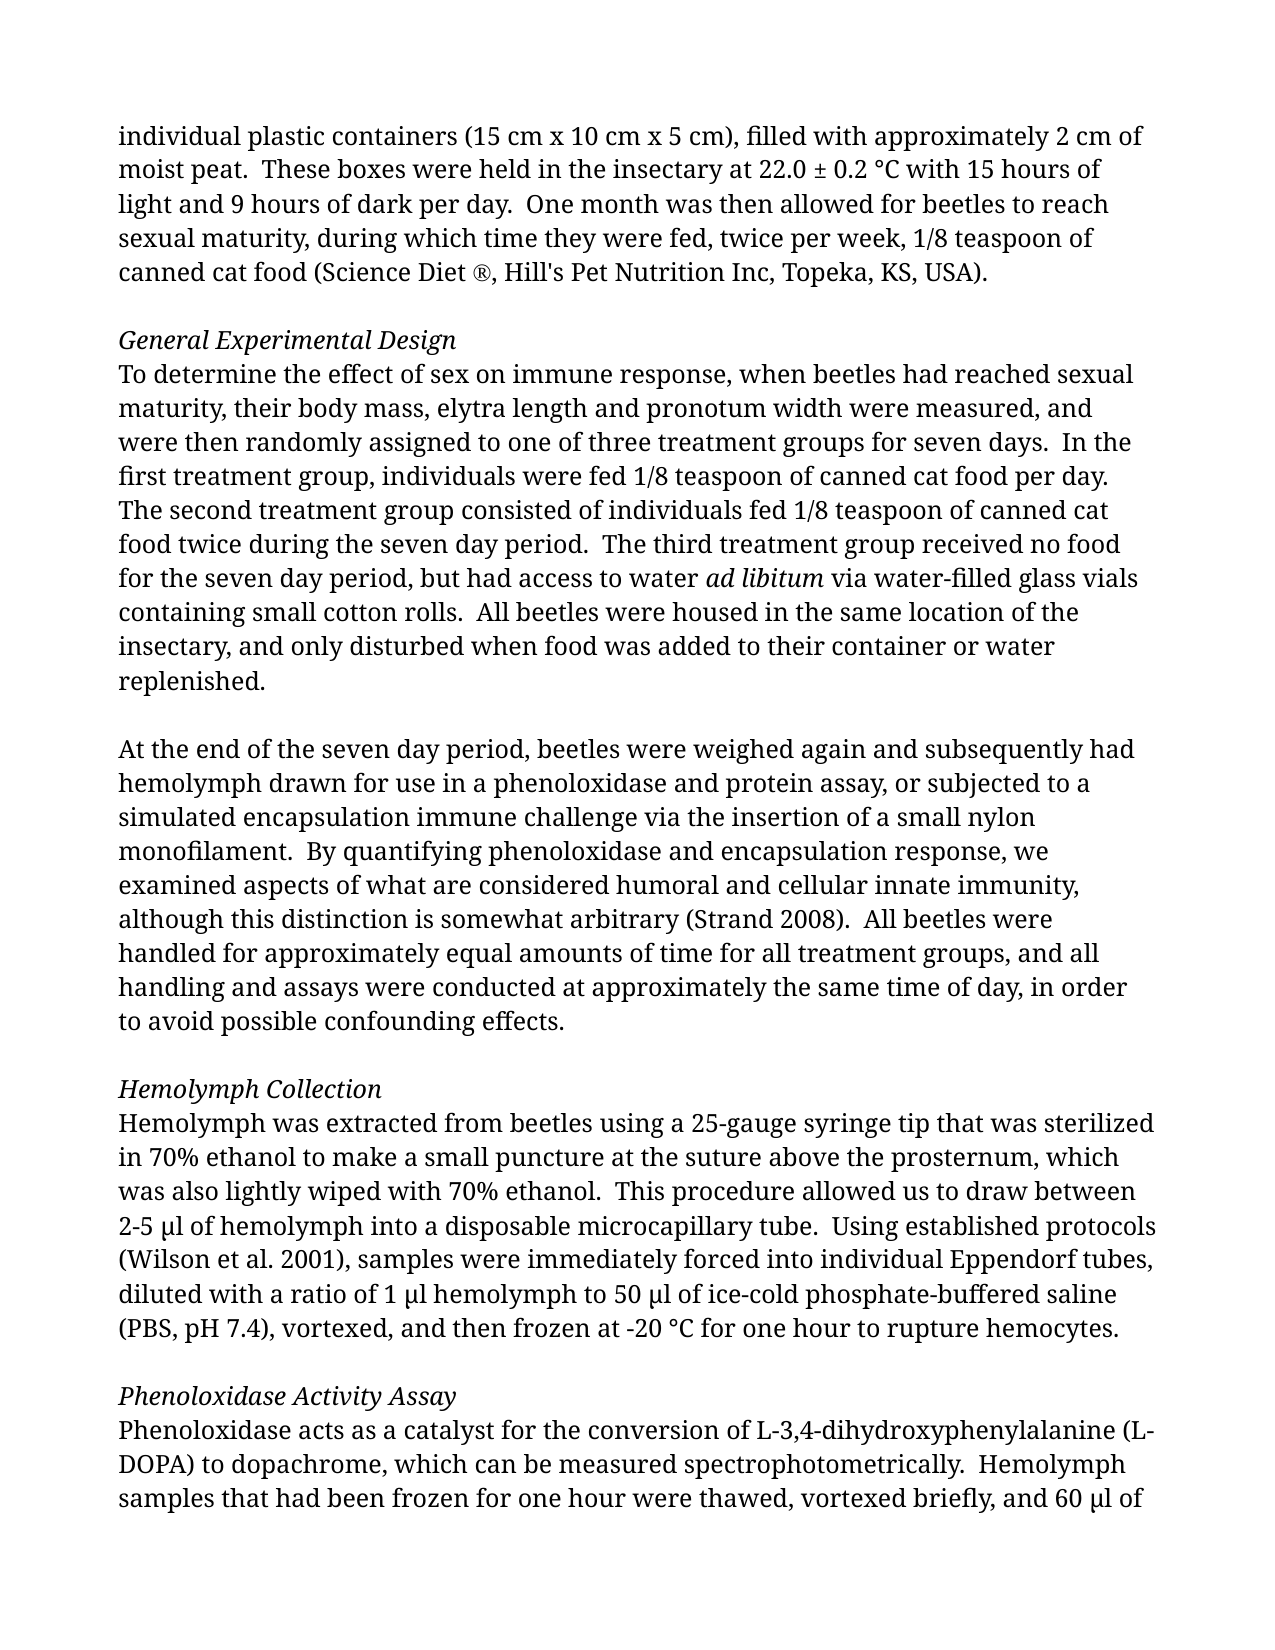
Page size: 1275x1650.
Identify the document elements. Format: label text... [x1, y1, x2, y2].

text Hemolymph Collection [118, 1072, 1157, 1106]
text At the end of the seven day period, beetles were weighed again and subsequently had hemolymph drawn for use in a phenoloxidase and protein assay, or subjected to a simulated encapsulation immune challenge via the insertion of a small nylon monofilament. By quantifying phenoloxidase and encapsulation response, we examined aspects of what are considered humoral and cellular innate immunity, although this distinction is somewhat arbitrary (Strand 2008). All beetles were handled for approximately equal amounts of time for all treatment groups, and all handling and assays were conducted at approximately the same time of day, in order to avoid possible confounding effects. [118, 731, 1157, 1038]
text General Experimental Design [118, 322, 1157, 357]
text Hemolymph was extracted from beetles using a 25-gauge syringe tip that was sterilized in 70% ethanol to make a small puncture at the suture above the prosternum, which was also lightly wiped with 70% ethanol. This procedure allowed us to draw between 2-5 μl of hemolymph into a disposable microcapillary tube. Using established protocols (Wilson et al. 2001), samples were immediately forced into individual Eppendorf tubes, diluted with a ratio of 1 μl hemolymph to 50 μl of ice-cold phosphate-buffered saline (PBS, pH 7.4), vortexed, and then frozen at -20 °C for one hour to rupture hemocytes. [118, 1106, 1157, 1344]
text Phenoloxidase Activity Assay [118, 1378, 1157, 1412]
text individual plastic containers (15 cm x 10 cm x 5 cm), filled with approximately 2 cm of moist peat. These boxes were held in the insectary at 22.0 ± 0.2 °C with 15 hours of light and 9 hours of dark per day. One month was then allowed for beetles to reach sexual maturity, during which time they were fed, twice per week, 1/8 teaspoon of canned cat food (Science Diet ®, Hill's Pet Nutrition Inc, Topeka, KS, USA). [118, 118, 1157, 288]
text To determine the effect of sex on immune response, when beetles had reached sexual maturity, their body mass, elytra length and pronotum width were measured, and were then randomly assigned to one of three treatment groups for seven days. In the first treatment group, individuals were fed 1/8 teaspoon of canned cat food per day. The second treatment group consisted of individuals fed 1/8 teaspoon of canned cat food twice during the seven day period. The third treatment group received no food for the seven day period, but had access to water ad libitum via water-filled glass vials containing small cotton rolls. All beetles were housed in the same location of the insectary, and only disturbed when food was added to their container or water replenished. [118, 357, 1157, 697]
text Phenoloxidase acts as a catalyst for the conversion of L-3,4-dihydroxyphenylalanine (L-DOPA) to dopachrome, which can be measured spectrophotometrically. Hemolymph samples that had been frozen for one hour were thawed, vortexed briefly, and 60 μl of [118, 1412, 1157, 1515]
